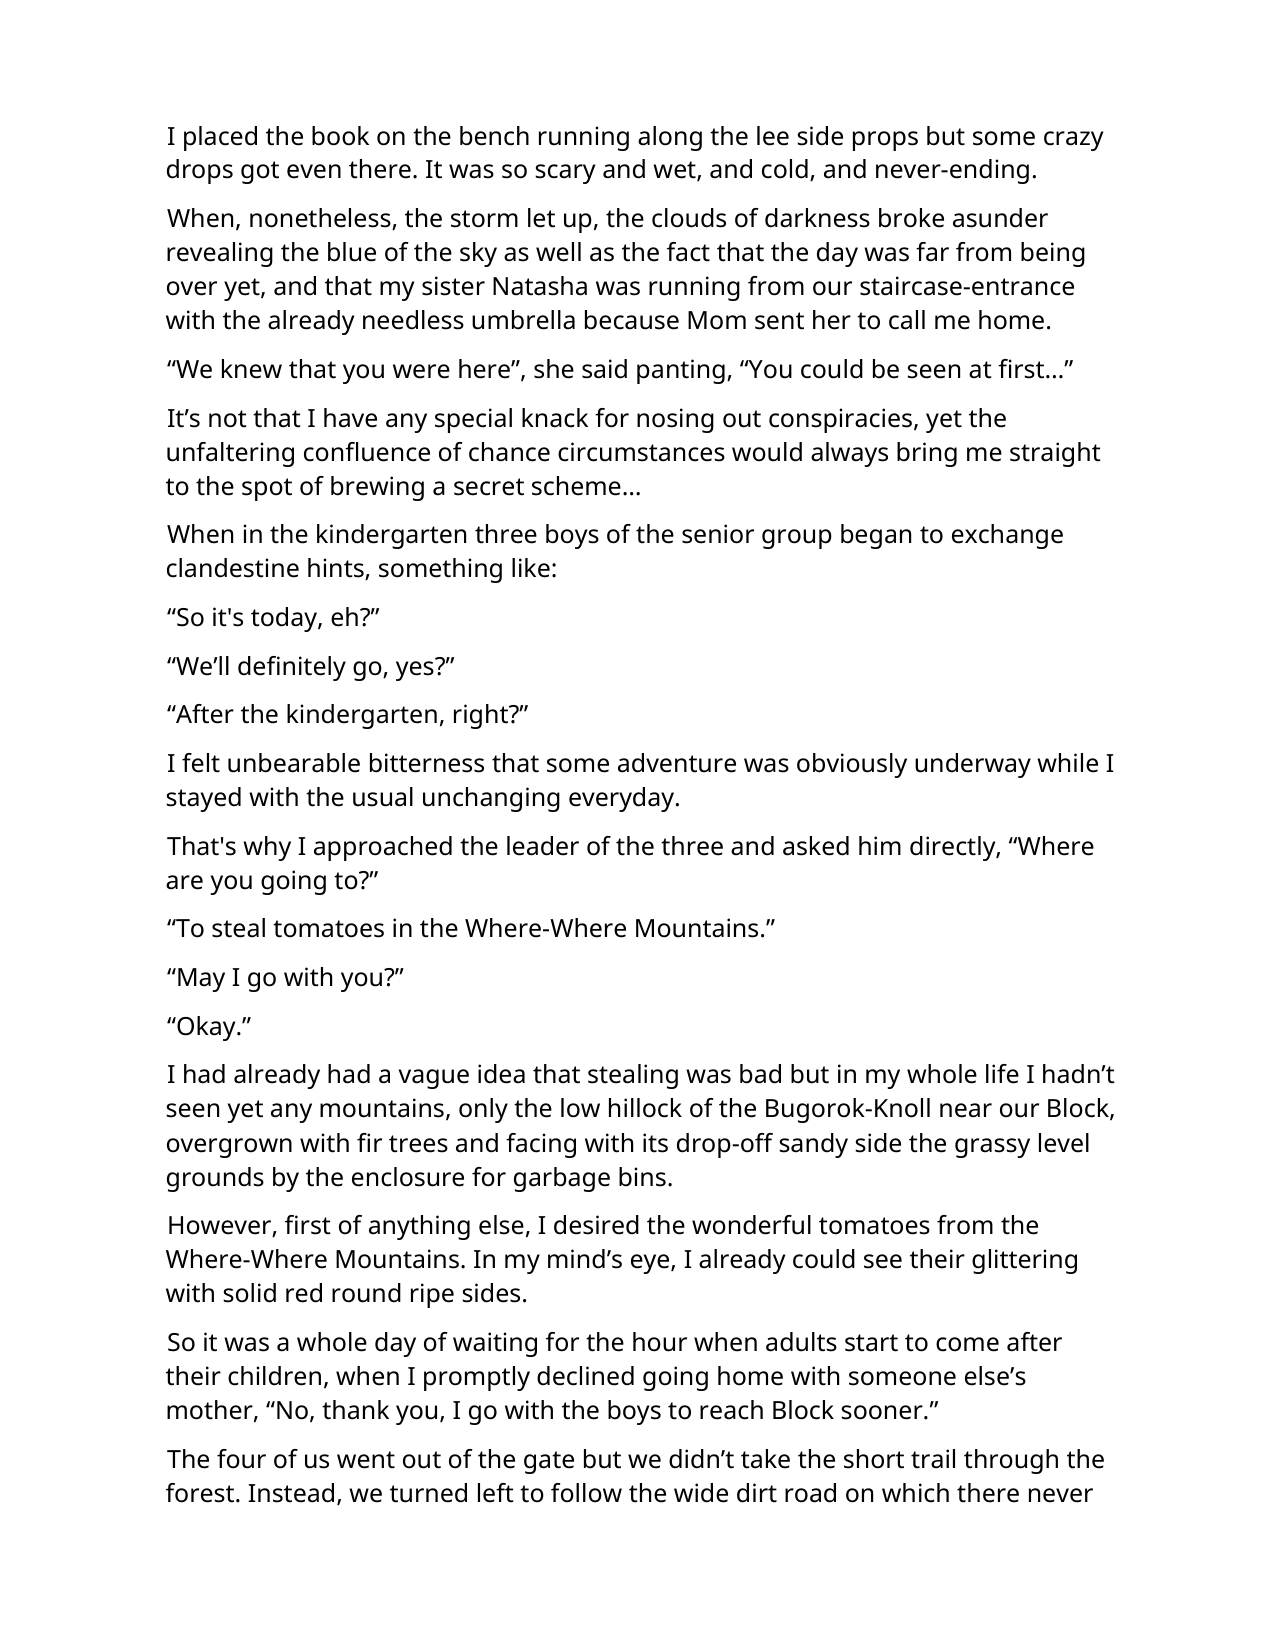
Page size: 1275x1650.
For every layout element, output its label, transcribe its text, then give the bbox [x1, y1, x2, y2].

text “May I go with you?” [165, 960, 1118, 994]
text “After the kindergarten, right?” [165, 697, 1118, 731]
text I felt unbearable bitterness that some adventure was obviously underway while I stayed with the usual unchanging everyday. [165, 746, 1118, 814]
text So it was a whole day of waiting for the hour when adults start to come after their children, when I promptly declined going home with someone else’s mother, “No, thank you, I go with the boys to reach Block sooner.” [165, 1325, 1118, 1427]
text “We’ll definitely go, yes?” [165, 648, 1118, 682]
text “To steal tomatoes in the Where-Where Mountains.” [165, 911, 1118, 945]
text I placed the book on the bench running along the lee side props but some crazy drops got even there. It was so scary and wet, and cold, and never-ending. [165, 118, 1118, 186]
text However, first of anything else, I desired the wonderful tomatoes from the Where-Where Mountains. In my mind’s eye, I already could see their glittering with solid red round ripe sides. [165, 1208, 1118, 1310]
text When, nonetheless, the storm let up, the clouds of darkness broke asunder revealing the blue of the sky as well as the fact that the day was far from being over yet, and that my sister Natasha was running from our staircase-entrance with the already needless umbrella because Mom sent her to call me home. [165, 201, 1118, 337]
text It’s not that I have any special knack for nosing out conspiracies, yet the unfaltering confluence of chance circumstances would always bring me straight to the spot of brewing a secret scheme… [165, 400, 1118, 502]
text “We knew that you were here”, she said panting, “You could be seen at first…” [165, 352, 1118, 386]
text “Okay.” [165, 1008, 1118, 1042]
text “So it's today, eh?” [165, 600, 1118, 634]
text The four of us went out of the gate but we didn’t take the short trail through the forest. Instead, we turned left to follow the wide dirt road on which there never [165, 1441, 1118, 1509]
text That's why I approached the leader of the three and asked him directly, “Where are you going to?” [165, 828, 1118, 897]
text When in the kindergarten three boys of the senior group began to exchange clandestine hints, something like: [165, 517, 1118, 585]
text I had already had a vague idea that stealing was bad but in my whole life I hadn’t seen yet any mountains, only the low hillock of the Bugorok-Knoll near our Block, overgrown with fir trees and facing with its drop-off sandy side the grassy level grounds by the enclosure for garbage bins. [165, 1057, 1118, 1193]
